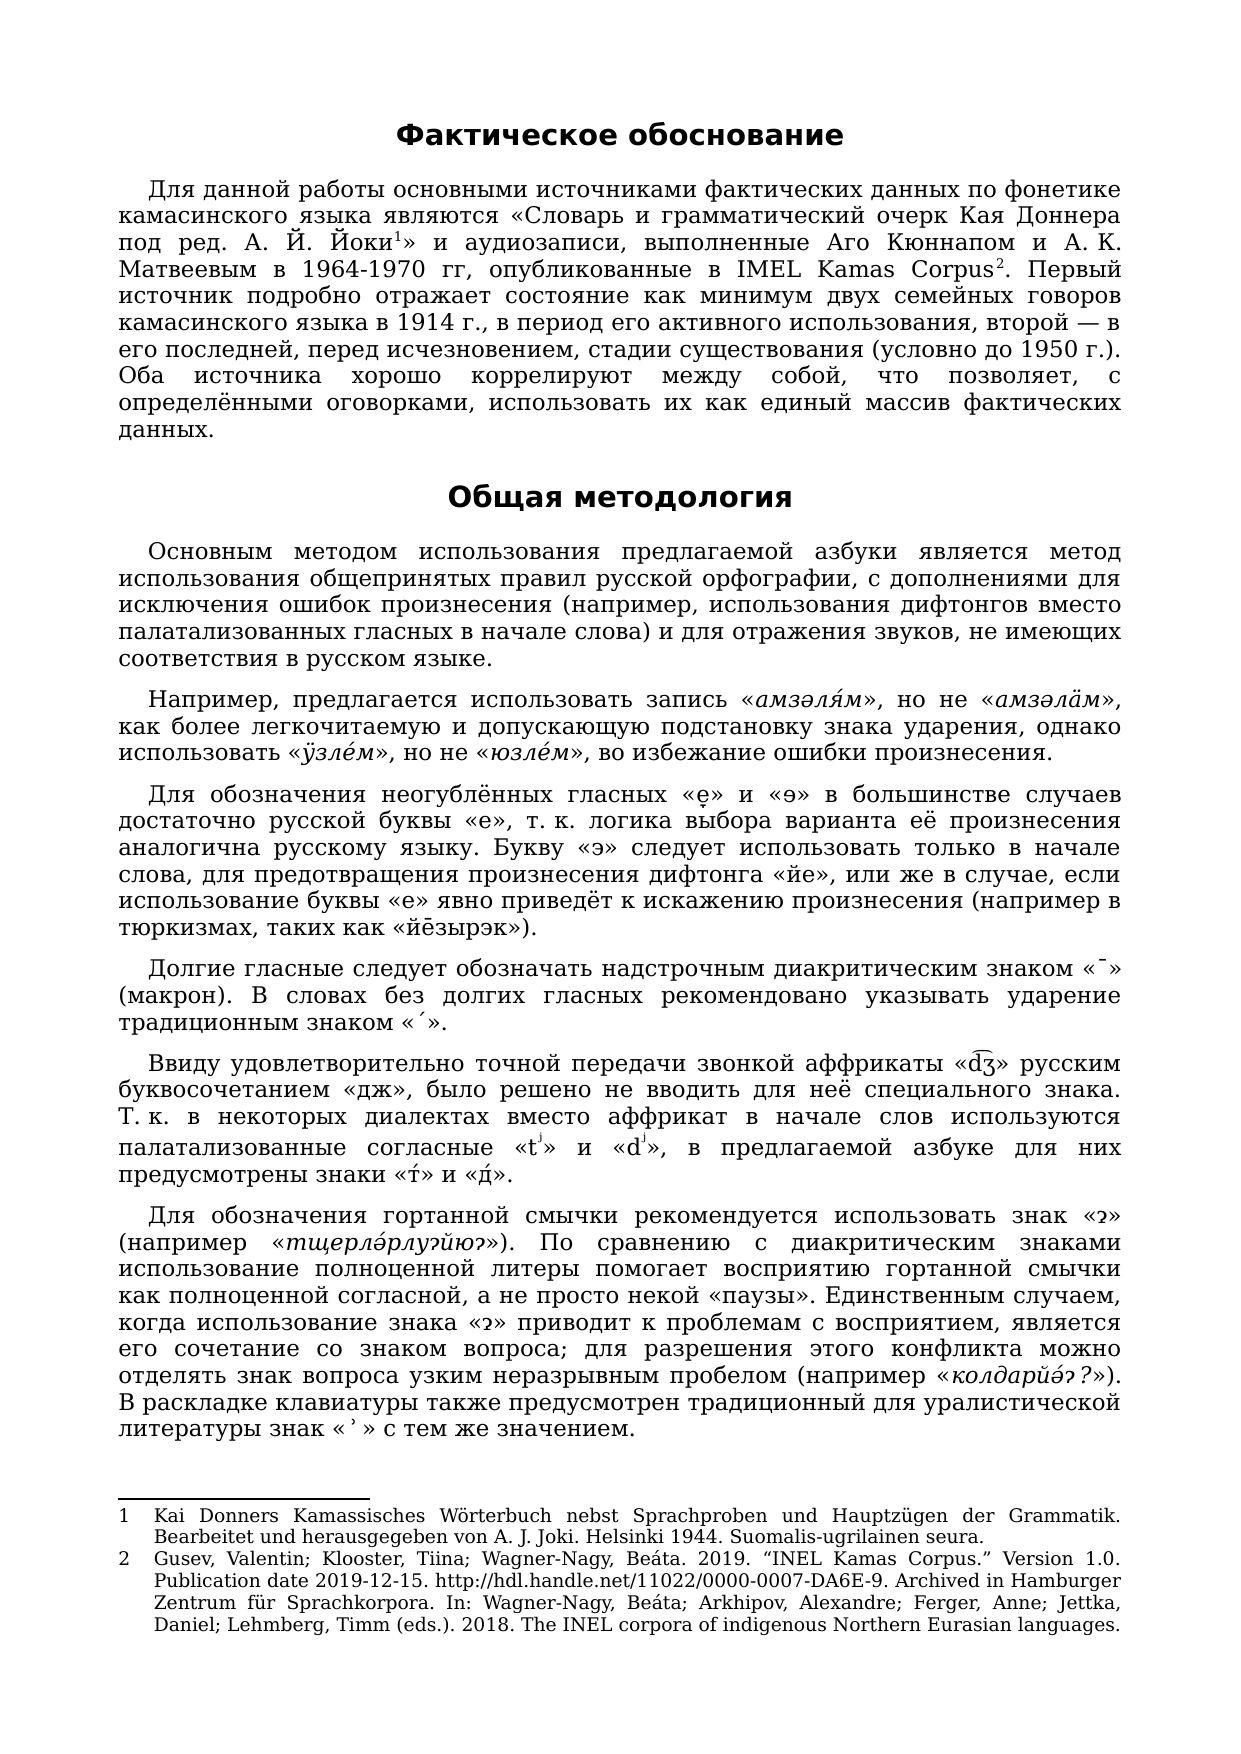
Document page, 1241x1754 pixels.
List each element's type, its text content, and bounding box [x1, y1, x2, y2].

text Для данной работы основными источниками фактических данных по фонетике камасинского языка являются «Словарь и грамматический очерк Кая Доннера под ред. А. Й. Йоки» и аудиозаписи, выполненные Аго Кюннапом и А. К. Матвеевым в 1964-1970 гг, опубликованные в IMEL Kamas Corpus. Первый источник подробно отражает состояние как минимум двух семейных говоров камасинского языка в 1914 г., в период его активного использования, второй — в его последней, перед исчезновением, стадии существования (условно до 1950 г.). Оба источника хорошо коррелируют между собой, что позволяет, с определёнными оговорками, использовать их как единый массив фактических данных. [118, 176, 1122, 442]
subtitle Общая методология [118, 481, 1122, 514]
subtitle Фактическое обоснование [118, 118, 1122, 152]
text Основным методом использования предлагаемой азбуки является метод использования общепринятых правил русской орфографии, с дополнениями для исключения ошибок произнесения (например, использования дифтонгов вместо палатализованных гласных в начале слова) и для отражения звуков, не имеющих соответствия в русском языке. [118, 538, 1122, 672]
text Kai Donners Kamassisches Wörterbuch nebst Sprachproben und Hauptzügen der Grammatik. Bearbeitet und herausgegeben von A. J. Joki. Helsinki 1944. Suomalis-ugrilainen seura. [118, 1504, 1122, 1548]
text Для обозначения неогублённых гласных «e̞» и «ɘ» в большинстве случаев достаточно русской буквы «е», т. к. логика выбора варианта её произнесения аналогична русскому языку. Букву «э» следует использовать только в начале слова, для предотвращения произнесения дифтонга «йе», или же в случае, если использование буквы «е» явно приведёт к искажению произнесения (например в тюркизмах, таких как «йе̄зырэк»). [118, 781, 1122, 941]
text Ввиду удовлетворительно точной передачи звонкой аффрикаты «d͡ʒ» русским буквосочетанием «дж», было решено не вводить для неё специального знака. Т. к. в некоторых диалектах вместо аффрикат в начале слов используются палатализованные согласные «tʲ» и «dʲ», в предлагаемой азбуке для них предусмотрены знаки «т́» и «д́». [118, 1050, 1122, 1188]
text Например, предлагается использовать запись «амзәля́м», но не «амзәлӓм», как более легкочитаемую и допускающую подстановку знака ударения, однако использовать «ӱзле́м», но не «юзле́м», во избежание ошибки произнесения. [118, 686, 1122, 766]
text Для обозначения гортанной смычки рекомендуется использовать знак «ɂ» (например «тщерлә́рлуɂйюɂ»). По сравнению с диакритическим знаками использование полноценной литеры помогает восприятию гортанной смычки как полноценной согласной, а не просто некой «паузы». Единственным случаем, когда использование знака «ɂ» приводит к проблемам с восприятием, является его сочетание со знаком вопроса; для разрешения этого конфликта можно отделять знак вопроса узким неразрывным пробелом (например «колдарйә́ɂ ?»). В раскладке клавиатуры также предусмотрен традиционный для уралистической литературы знак « ʾ » с тем же значением. [118, 1202, 1122, 1442]
text Долгие гласные следует обозначать надстрочным диакритическим знаком « ̄» (макрон). В словах без долгих гласных рекомендовано указывать ударение традиционным знаком « ́». [118, 955, 1122, 1035]
text Gusev, Valentin; Klooster, Tiina; Wagner-Nagy, Beáta. 2019. “INEL Kamas Corpus.” Version 1.0. Publication date 2019-12-15. http://hdl.handle.net/11022/0000-0007-DA6E-9. Archived in Hamburger Zentrum für Sprachkorpora. In: Wagner-Nagy, Beáta; Arkhipov, Alexandre; Ferger, Anne; Jettka, Daniel; Lehmberg, Timm (eds.). 2018. The INEL corpora of indigenous Northern Eurasian languages. [118, 1548, 1122, 1636]
